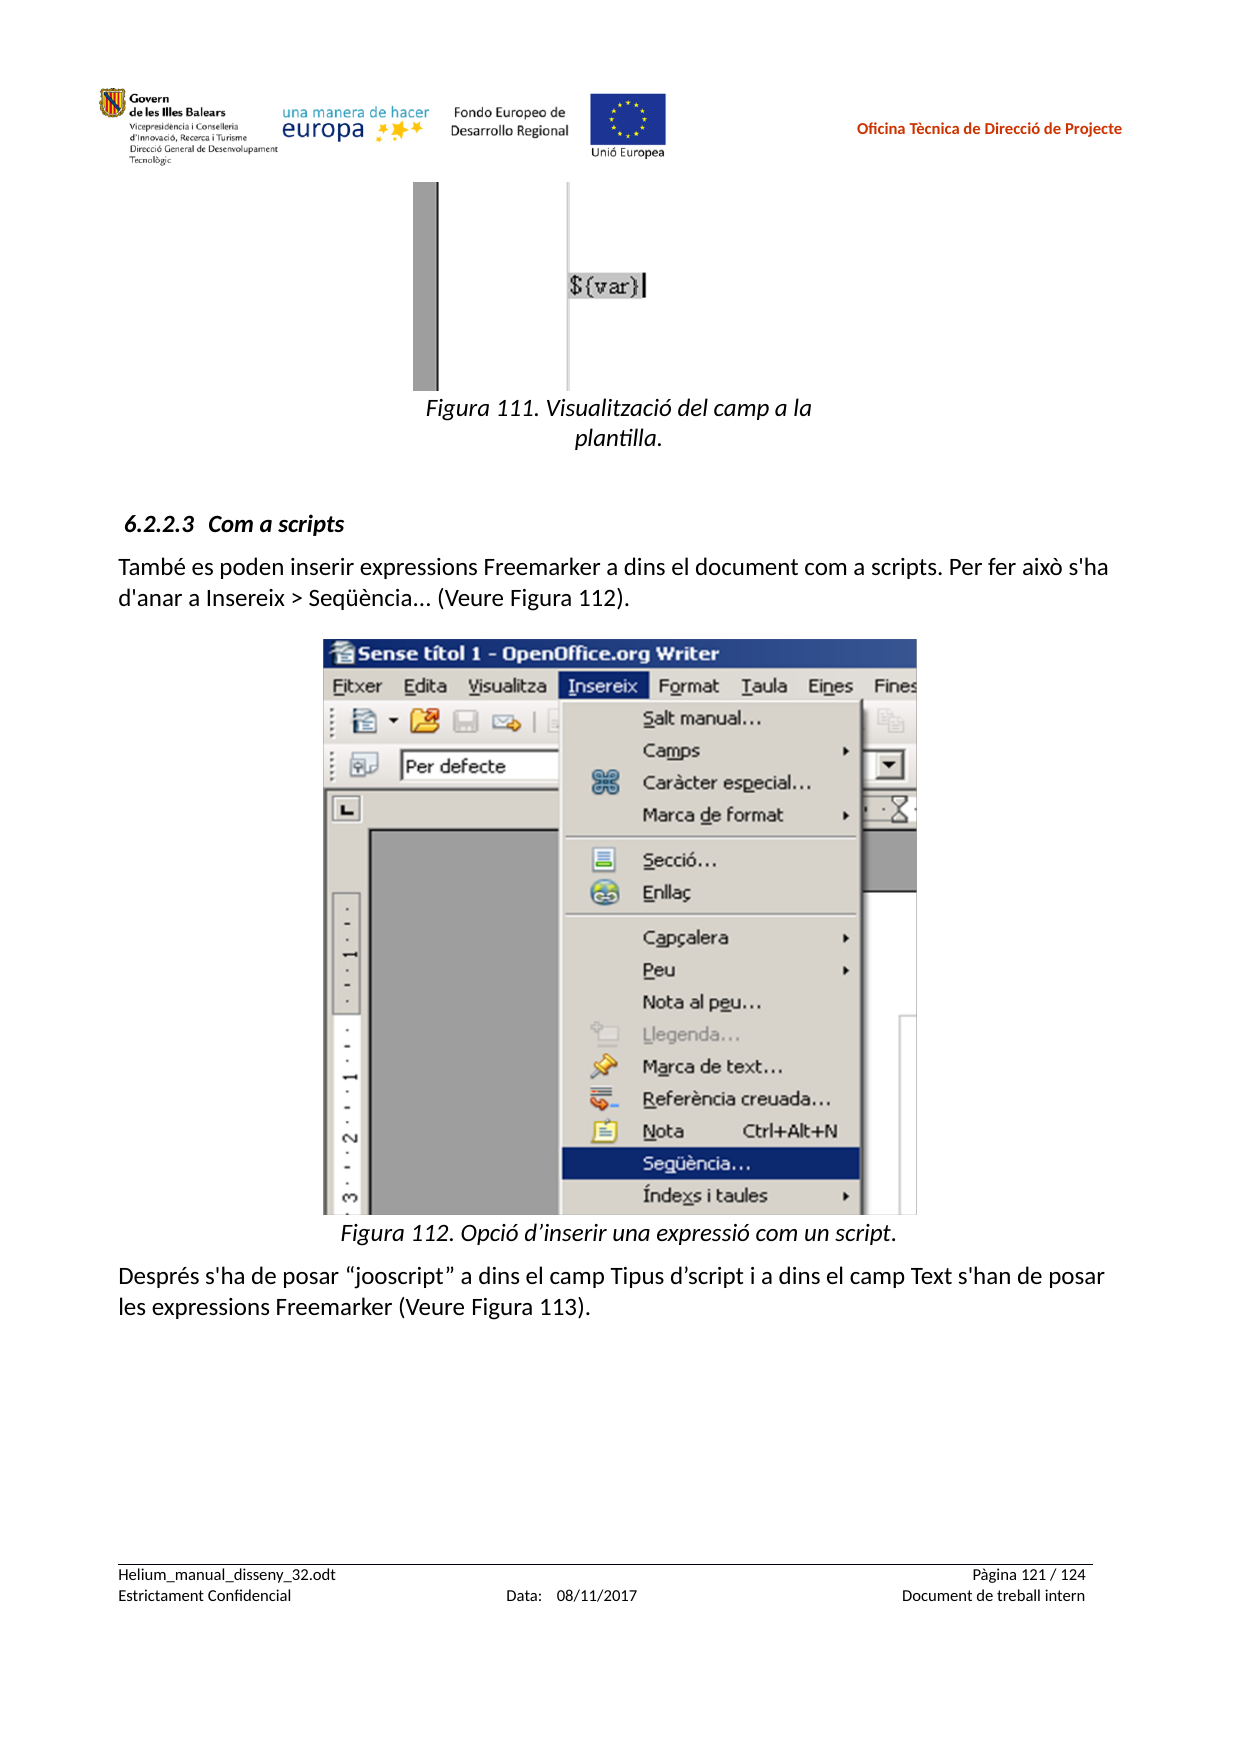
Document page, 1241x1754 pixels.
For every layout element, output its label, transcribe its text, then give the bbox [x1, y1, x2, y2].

subtitle Com a scripts [118, 508, 1122, 539]
text Després s'ha de posar “jooscript” a dins el camp Tipus d’script i a dins el camp Text s'han de posar les expressions Freemarker (Veure Figura 113). [118, 625, 1122, 1321]
picture [99, 87, 668, 166]
picture [411, 180, 829, 392]
picture [321, 637, 919, 1217]
text També es poden inserir expressions Freemarker a dins el document com a scripts. Per fer això s'ha d'anar a Insereix > Seqüència... (Veure Figura 112). [118, 551, 1122, 612]
text Figura 111. Visualització del camp a la plantilla. [380, 392, 860, 453]
text Figura 112. Opció d’inserir una expressió com un script. [281, 1217, 959, 1248]
